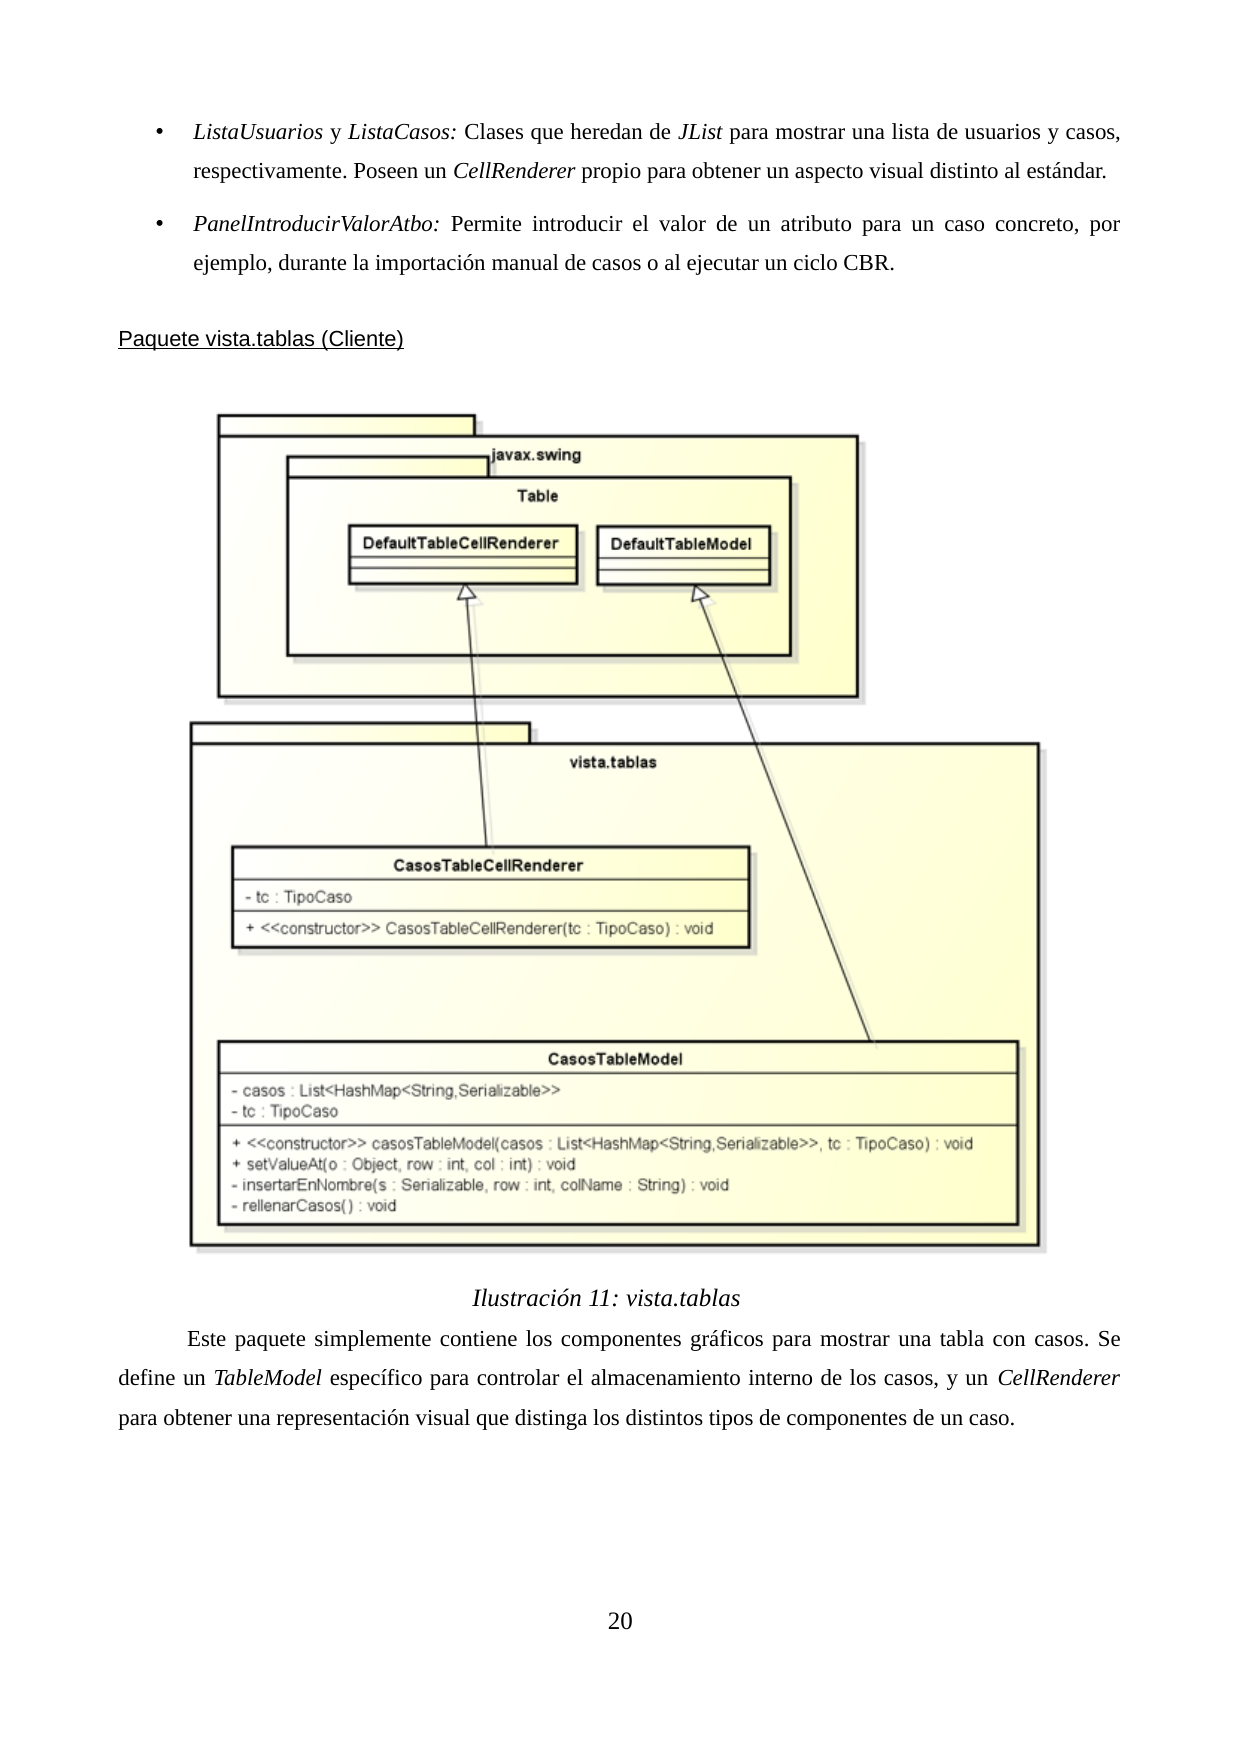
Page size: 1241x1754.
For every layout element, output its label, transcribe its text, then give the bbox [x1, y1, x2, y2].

text Ilustración 11: vista.tablas [148, 1283, 1067, 1311]
picture [148, 407, 1068, 1283]
list ListaUsuarios y ListaCasos: Clases que heredan de JList para mostrar una lista de usuarios y casos, respectivamente. Poseen un CellRenderer propio para obtener un aspecto visual distinto al estándar. [156, 118, 1122, 184]
subtitle [148, 395, 1067, 407]
list PanelIntroducirValorAtbo: Permite introducir el valor de un atributo para un caso concreto, por ejemplo, durante la importación manual de casos o al ejecutar un ciclo CBR. [156, 209, 1122, 275]
subtitle Paquete vista.tablas (Cliente) [118, 326, 1122, 351]
text Este paquete simplemente contiene los componentes gráficos para mostrar una tabla con casos. Se define un TableModel específico para controlar el almacenamiento interno de los casos, y un CellRenderer para obtener una representación visual que distinga los distintos tipos de componentes de un caso. [118, 1283, 1122, 1430]
